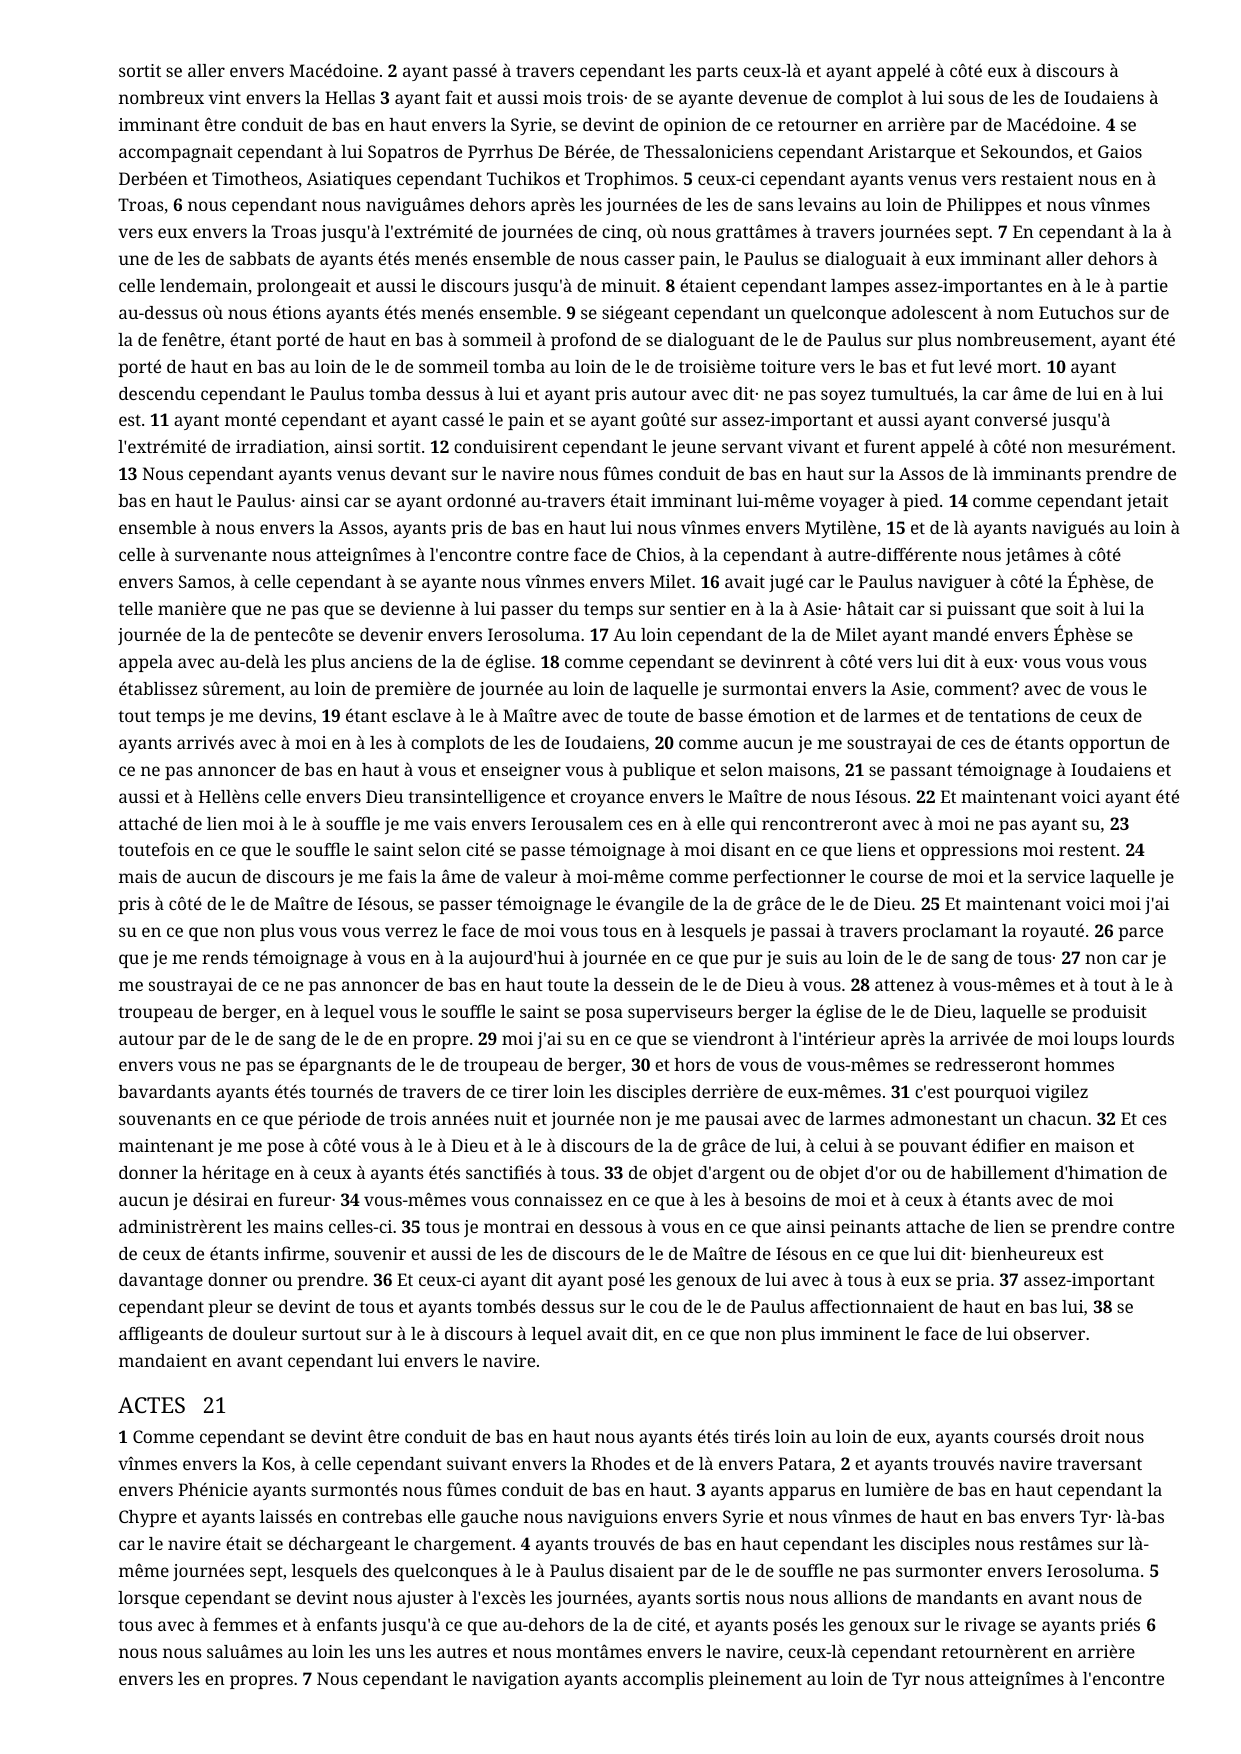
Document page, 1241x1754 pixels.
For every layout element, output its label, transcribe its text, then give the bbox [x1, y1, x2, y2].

text 1 Comme cependant se devint être conduit de bas en haut nous ayants étés tirés loin au loin de eux, ayants coursés droit nous vînmes envers la Kos, à celle cependant suivant envers la Rhodes et de là envers Patara, 2 et ayants trouvés navire traversant envers Phénicie ayants surmontés nous fûmes conduit de bas en haut. 3 ayants apparus en lumière de bas en haut cependant la Chypre et ayants laissés en contrebas elle gauche nous naviguions envers Syrie et nous vînmes de haut en bas envers Tyr· là-bas car le navire était se déchargeant le chargement. 4 ayants trouvés de bas en haut cependant les disciples nous restâmes sur là-même journées sept, lesquels des quelconques à le à Paulus disaient par de le de souffle ne pas surmonter envers Ierosoluma. 5 lorsque cependant se devint nous ajuster à l'excès les journées, ayants sortis nous nous allions de mandants en avant nous de tous avec à femmes et à enfants jusqu'à ce que au-dehors de la de cité, et ayants posés les genoux sur le rivage se ayants priés 6 nous nous saluâmes au loin les uns les autres et nous montâmes envers le navire, ceux-là cependant retournèrent en arrière envers les en propres. 7 Nous cependant le navigation ayants accomplis pleinement au loin de Tyr nous atteignîmes à l'encontre [118, 1425, 1181, 1690]
text ACTES 21 [118, 1391, 1181, 1420]
text sortit se aller envers Macédoine. 2 ayant passé à travers cependant les parts ceux-là et ayant appelé à côté eux à discours à nombreux vint envers la Hellas 3 ayant fait et aussi mois trois· de se ayante devenue de complot à lui sous de les de Ioudaiens à imminant être conduit de bas en haut envers la Syrie, se devint de opinion de ce retourner en arrière par de Macédoine. 4 se accompagnait cependant à lui Sopatros de Pyrrhus De Bérée, de Thessaloniciens cependant Aristarque et Sekoundos, et Gaios Derbéen et Timotheos, Asiatiques cependant Tuchikos et Trophimos. 5 ceux-ci cependant ayants venus vers restaient nous en à Troas, 6 nous cependant nous naviguâmes dehors après les journées de les de sans levains au loin de Philippes et nous vînmes vers eux envers la Troas jusqu'à l'extrémité de journées de cinq, où nous grattâmes à travers journées sept. 7 En cependant à la à une de les de sabbats de ayants étés menés ensemble de nous casser pain, le Paulus se dialoguait à eux imminant aller dehors à celle lendemain, prolongeait et aussi le discours jusqu'à de minuit. 8 étaient cependant lampes assez-importantes en à le à partie au-dessus où nous étions ayants étés menés ensemble. 9 se siégeant cependant un quelconque adolescent à nom Eutuchos sur de la de fenêtre, étant porté de haut en bas à sommeil à profond de se dialoguant de le de Paulus sur plus nombreusement, ayant été porté de haut en bas au loin de le de sommeil tomba au loin de le de troisième toiture vers le bas et fut levé mort. 10 ayant descendu cependant le Paulus tomba dessus à lui et ayant pris autour avec dit· ne pas soyez tumultués, la car âme de lui en à lui est. 11 ayant monté cependant et ayant cassé le pain et se ayant goûté sur assez-important et aussi ayant conversé jusqu'à l'extrémité de irradiation, ainsi sortit. 12 conduisirent cependant le jeune servant vivant et furent appelé à côté non mesurément. 13 Nous cependant ayants venus devant sur le navire nous fûmes conduit de bas en haut sur la Assos de là imminants prendre de bas en haut le Paulus· ainsi car se ayant ordonné au-travers était imminant lui-même voyager à pied. 14 comme cependant jetait ensemble à nous envers la Assos, ayants pris de bas en haut lui nous vînmes envers Mytilène, 15 et de là ayants navigués au loin à celle à survenante nous atteignîmes à l'encontre contre face de Chios, à la cependant à autre-différente nous jetâmes à côté envers Samos, à celle cependant à se ayante nous vînmes envers Milet. 16 avait jugé car le Paulus naviguer à côté la Éphèse, de telle manière que ne pas que se devienne à lui passer du temps sur sentier en à la à Asie· hâtait car si puissant que soit à lui la journée de la de pentecôte se devenir envers Ierosoluma. 17 Au loin cependant de la de Milet ayant mandé envers Éphèse se appela avec au-delà les plus anciens de la de église. 18 comme cependant se devinrent à côté vers lui dit à eux· vous vous vous établissez sûrement, au loin de première de journée au loin de laquelle je surmontai envers la Asie, comment? avec de vous le tout temps je me devins, 19 étant esclave à le à Maître avec de toute de basse émotion et de larmes et de tentations de ceux de ayants arrivés avec à moi en à les à complots de les de Ioudaiens, 20 comme aucun je me soustrayai de ces de étants opportun de ce ne pas annoncer de bas en haut à vous et enseigner vous à publique et selon maisons, 21 se passant témoignage à Ioudaiens et aussi et à Hellèns celle envers Dieu transintelligence et croyance envers le Maître de nous Iésous. 22 Et maintenant voici ayant été attaché de lien moi à le à souffle je me vais envers Ierousalem ces en à elle qui rencontreront avec à moi ne pas ayant su, 23 toutefois en ce que le souffle le saint selon cité se passe témoignage à moi disant en ce que liens et oppressions moi restent. 24 mais de aucun de discours je me fais la âme de valeur à moi-même comme perfectionner le course de moi et la service laquelle je pris à côté de le de Maître de Iésous, se passer témoignage le évangile de la de grâce de le de Dieu. 25 Et maintenant voici moi j'ai su en ce que non plus vous vous verrez le face de moi vous tous en à lesquels je passai à travers proclamant la royauté. 26 parce que je me rends témoignage à vous en à la aujourd'hui à journée en ce que pur je suis au loin de le de sang de tous· 27 non car je me soustrayai de ce ne pas annoncer de bas en haut toute la dessein de le de Dieu à vous. 28 attenez à vous-mêmes et à tout à le à troupeau de berger, en à lequel vous le souffle le saint se posa superviseurs berger la église de le de Dieu, laquelle se produisit autour par de le de sang de le de en propre. 29 moi j'ai su en ce que se viendront à l'intérieur après la arrivée de moi loups lourds envers vous ne pas se épargnants de le de troupeau de berger, 30 et hors de vous de vous-mêmes se redresseront hommes bavardants ayants étés tournés de travers de ce tirer loin les disciples derrière de eux-mêmes. 31 c'est pourquoi vigilez souvenants en ce que période de trois années nuit et journée non je me pausai avec de larmes admonestant un chacun. 32 Et ces maintenant je me pose à côté vous à le à Dieu et à le à discours de la de grâce de lui, à celui à se pouvant édifier en maison et donner la héritage en à ceux à ayants étés sanctifiés à tous. 33 de objet d'argent ou de objet d'or ou de habillement d'himation de aucun je désirai en fureur· 34 vous-mêmes vous connaissez en ce que à les à besoins de moi et à ceux à étants avec de moi administrèrent les mains celles-ci. 35 tous je montrai en dessous à vous en ce que ainsi peinants attache de lien se prendre contre de ceux de étants infirme, souvenir et aussi de les de discours de le de Maître de Iésous en ce que lui dit· bienheureux est davantage donner ou prendre. 36 Et ceux-ci ayant dit ayant posé les genoux de lui avec à tous à eux se pria. 37 assez-important cependant pleur se devint de tous et ayants tombés dessus sur le cou de le de Paulus affectionnaient de haut en bas lui, 38 se affligeants de douleur surtout sur à le à discours à lequel avait dit, en ce que non plus imminent le face de lui observer. mandaient en avant cependant lui envers le navire. [118, 59, 1181, 1372]
